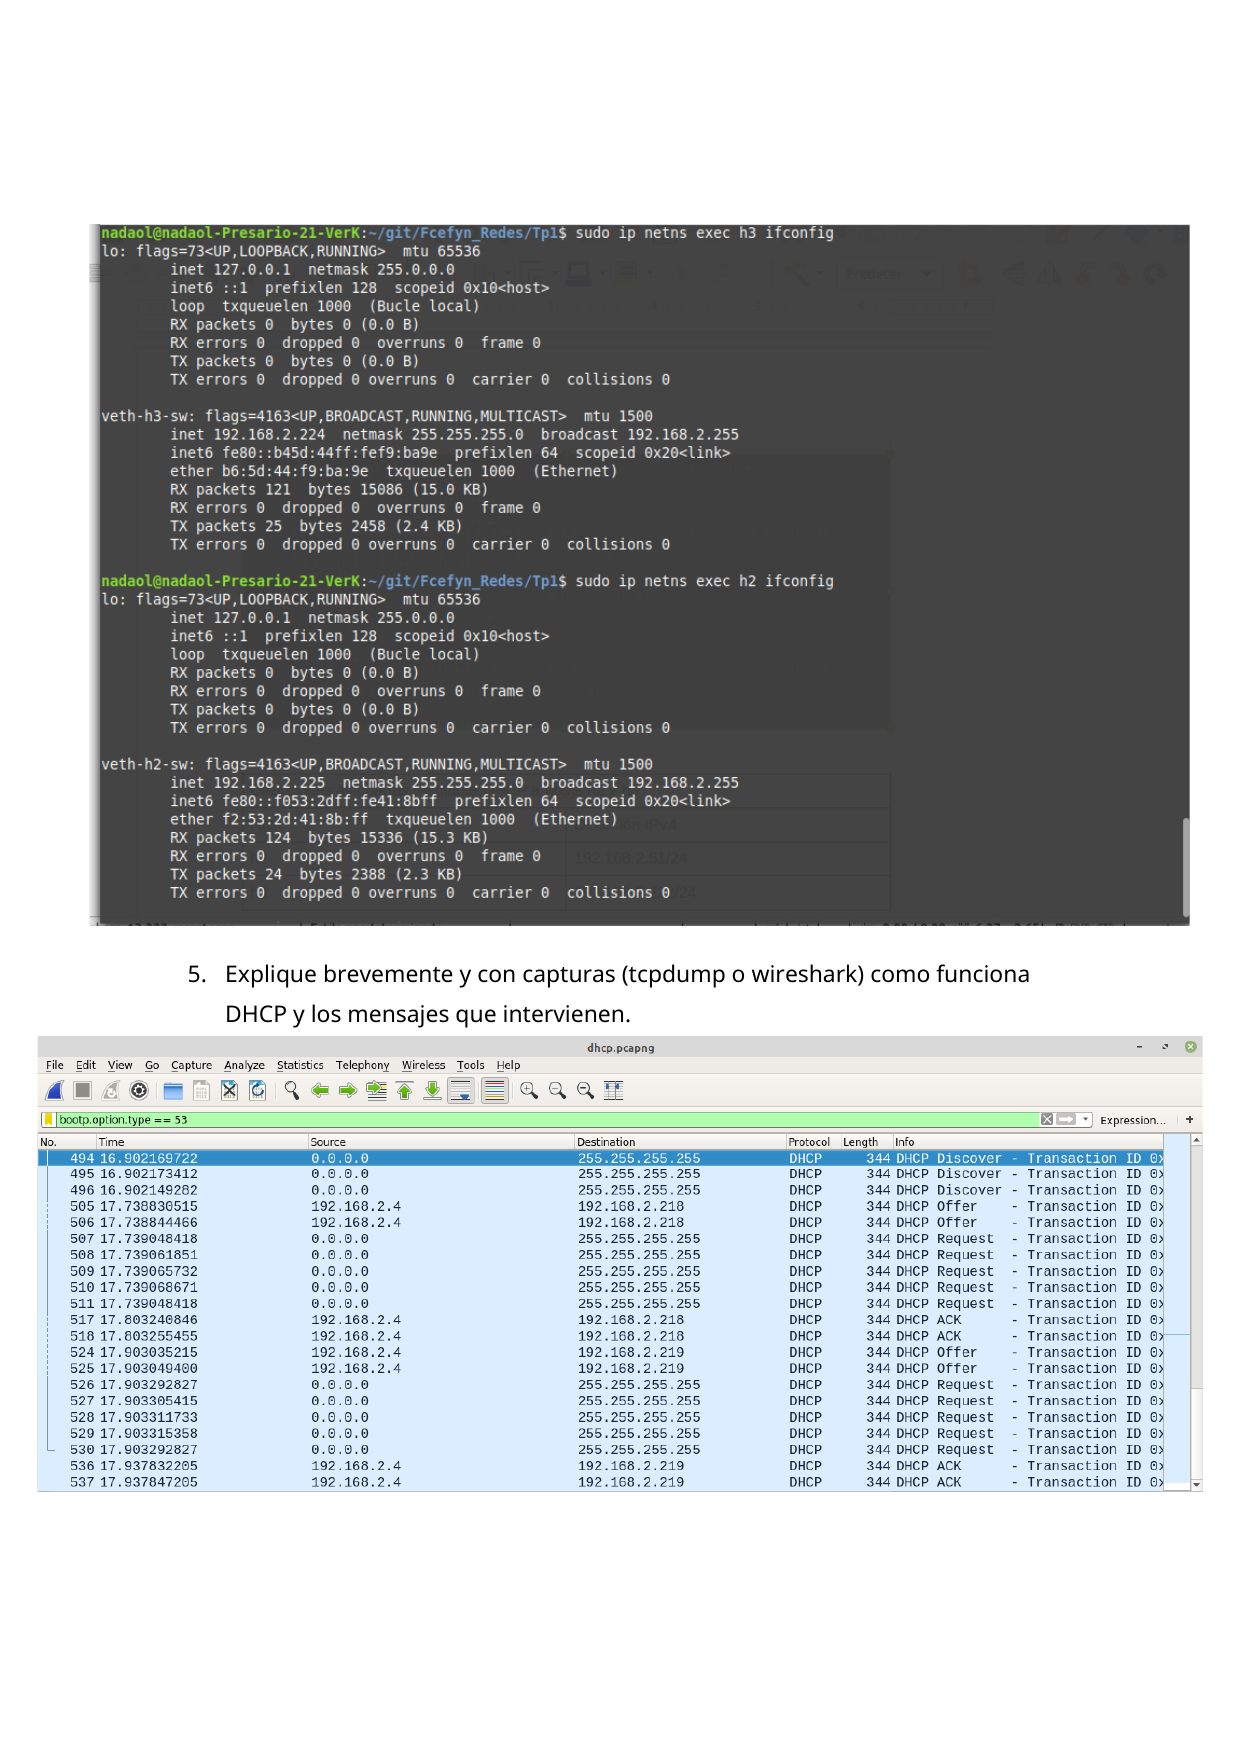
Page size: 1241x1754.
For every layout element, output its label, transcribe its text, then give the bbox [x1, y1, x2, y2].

picture [89, 224, 1190, 926]
picture [37, 1036, 1203, 1492]
list Explique brevemente y con capturas (tcpdump o wireshark) como funciona DHCP y los mensajes que intervienen. [187, 926, 1090, 1029]
